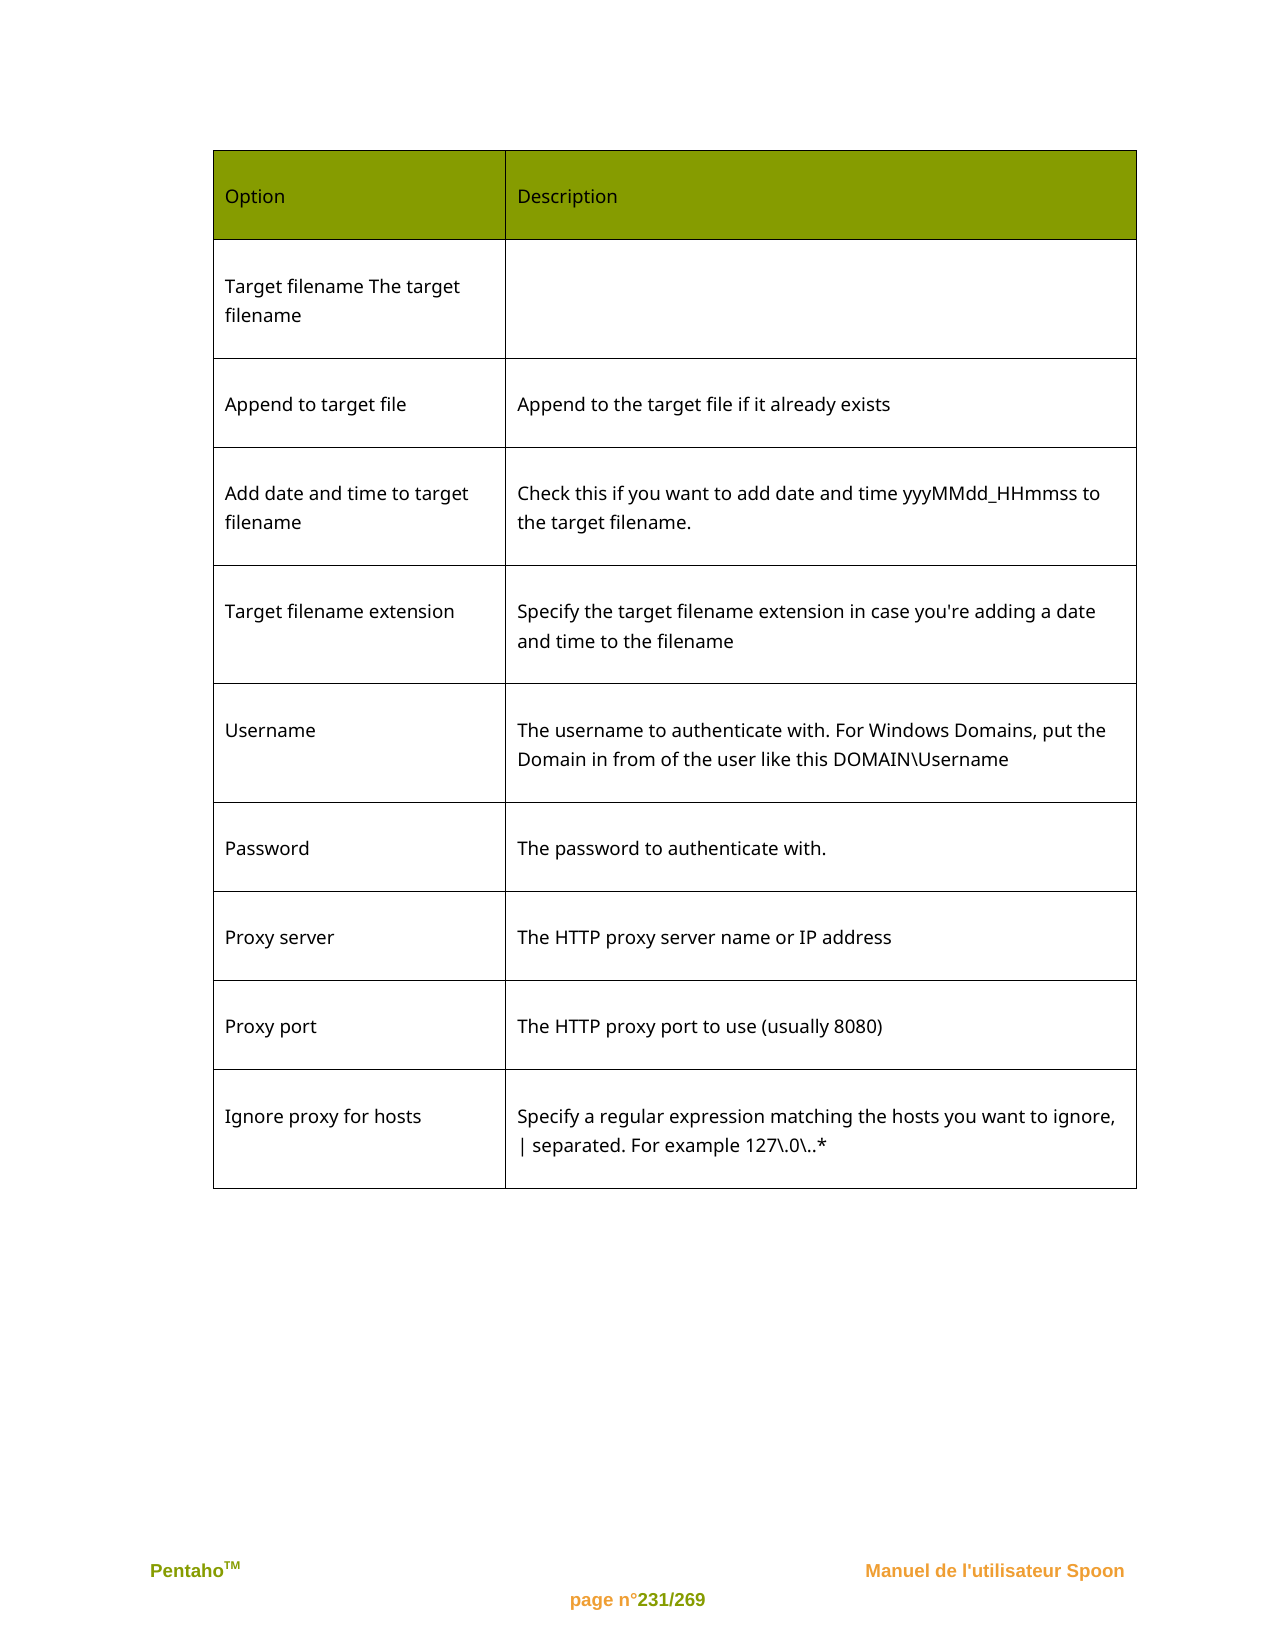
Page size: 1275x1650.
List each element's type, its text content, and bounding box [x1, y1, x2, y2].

table_cell The HTTP proxy server name or IP address [506, 892, 1136, 980]
table_cell Ignore proxy for hosts [214, 1070, 505, 1187]
table_cell Target filename extension [214, 566, 505, 683]
table_cell Specify the target filename extension in case you're adding a date and time to the filename [506, 566, 1136, 683]
table_cell The HTTP proxy port to use (usually 8080) [506, 981, 1136, 1069]
table_cell Append to target file [214, 359, 505, 447]
table_cell Specify a regular expression matching the hosts you want to ignore, | separated. For example 127\.0\..* [506, 1070, 1136, 1187]
table_cell Add date and time to target filename [214, 448, 505, 565]
table_cell Username [214, 684, 505, 802]
table_cell Proxy server [214, 892, 505, 980]
table_cell Check this if you want to add date and time yyyMMdd_HHmmss to the target filename. [506, 448, 1136, 565]
table_cell The username to authenticate with. For Windows Domains, put the Domain in from of the user like this DOMAIN\Username [506, 684, 1136, 802]
table_cell Target filename The target filename [214, 240, 505, 357]
table_cell Append to the target file if it already exists [506, 359, 1136, 447]
table_header Option [214, 151, 505, 239]
table_header Description [506, 151, 1136, 239]
table_cell [506, 240, 1136, 357]
table_cell Password [214, 803, 505, 891]
table_cell Proxy port [214, 981, 505, 1069]
table_cell The password to authenticate with. [506, 803, 1136, 891]
